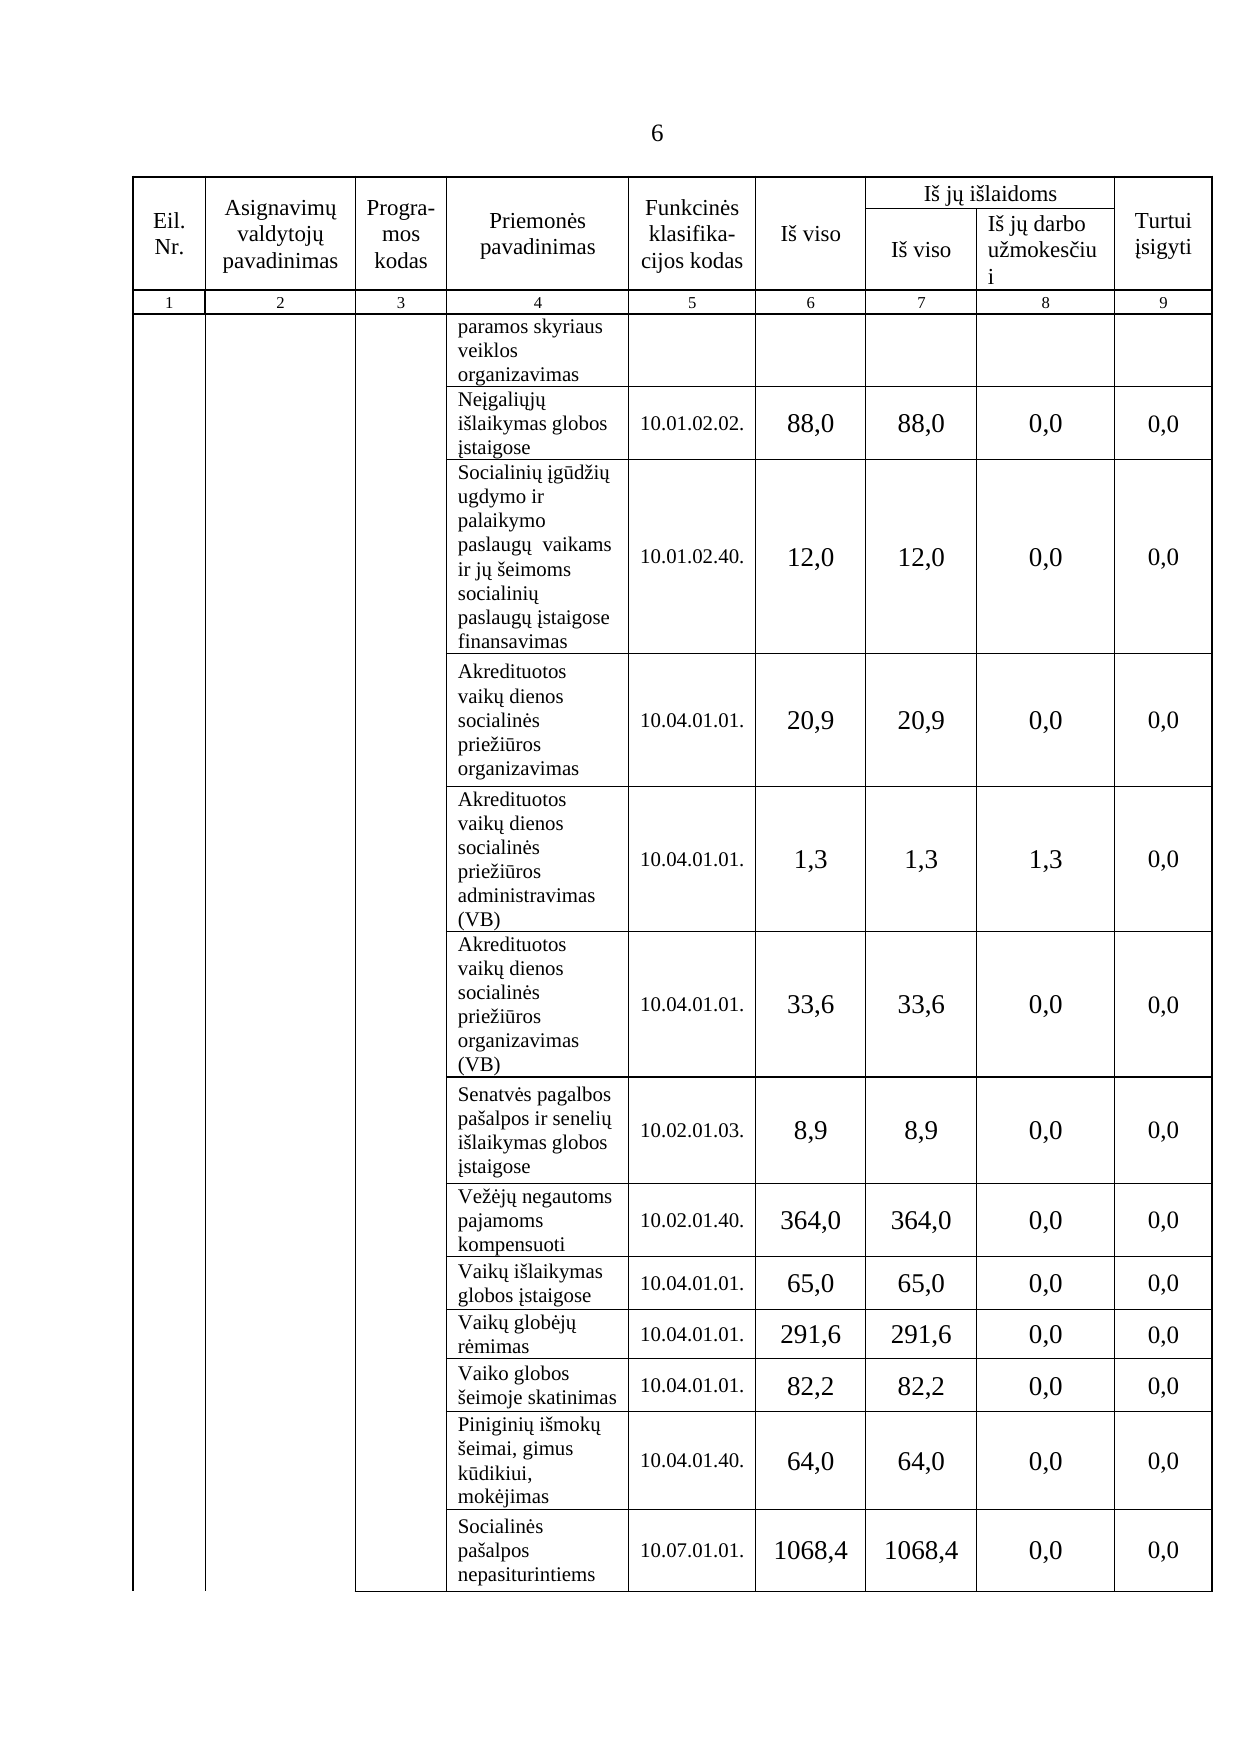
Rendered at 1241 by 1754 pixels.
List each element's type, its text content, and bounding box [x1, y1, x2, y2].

table_cell [134, 315, 205, 1591]
table_cell 0,0 [1115, 654, 1211, 786]
table_header Progra-mos kodas [356, 178, 446, 289]
table_cell Senatvės pagalbos pašalpos ir senelių išlaikymas globos įstaigose [447, 1078, 628, 1183]
table_cell 12,0 [866, 460, 976, 653]
table_cell 0,0 [1115, 1184, 1211, 1256]
table_cell 291,6 [756, 1310, 865, 1358]
table_cell 0,0 [977, 1257, 1114, 1309]
table_cell 0,0 [1115, 460, 1211, 653]
table_header Turtui įsigyti [1115, 178, 1211, 289]
table_cell 88,0 [866, 387, 976, 459]
table_cell 7 [866, 291, 976, 313]
table_cell 0,0 [977, 654, 1114, 786]
table_cell [1115, 315, 1211, 386]
table_cell [756, 315, 865, 386]
table_cell 33,6 [756, 932, 865, 1076]
table_cell 0,0 [1115, 387, 1211, 459]
table_cell 82,2 [756, 1359, 865, 1411]
table_cell [977, 315, 1114, 386]
table_header Eil. Nr. [134, 178, 205, 289]
table_cell Vaikų globėjų rėmimas [447, 1310, 628, 1358]
table_cell Iš jų darbo užmokesčiui [977, 209, 1114, 289]
table_cell 291,6 [866, 1310, 976, 1358]
table_cell Akredituotos vaikų dienos socialinės priežiūros organizavimas (VB) [447, 932, 628, 1076]
table_cell 33,6 [866, 932, 976, 1076]
table_cell 10.02.01.03. [629, 1078, 755, 1183]
table_cell 64,0 [756, 1412, 865, 1508]
table_header Iš viso [756, 178, 865, 289]
table_cell 10.04.01.01. [629, 932, 755, 1076]
table_cell Socialinės pašalpos nepasiturintiems [447, 1510, 628, 1591]
table_cell 12,0 [756, 460, 865, 653]
table_cell 0,0 [1115, 932, 1211, 1076]
table_cell 0,0 [977, 1310, 1114, 1358]
table_cell 82,2 [866, 1359, 976, 1411]
table_cell 65,0 [866, 1257, 976, 1309]
table_cell [629, 315, 755, 386]
table_cell 0,0 [1115, 1412, 1211, 1508]
table_cell 10.02.01.40. [629, 1184, 755, 1256]
table_cell 3 [356, 291, 446, 313]
table_cell 10.04.01.01. [629, 1257, 755, 1309]
table_cell 1068,4 [866, 1510, 976, 1591]
table_cell [866, 315, 976, 386]
table_cell 0,0 [1115, 787, 1211, 931]
table_cell 9 [1115, 291, 1211, 313]
table_cell 64,0 [866, 1412, 976, 1508]
table_cell Akredituotos vaikų dienos socialinės priežiūros organizavimas [447, 654, 628, 786]
table_cell 0,0 [977, 1078, 1114, 1183]
table_cell 20,9 [866, 654, 976, 786]
table_cell Neįgaliųjų išlaikymas globos įstaigose [447, 387, 628, 459]
table_cell 0,0 [1115, 1310, 1211, 1358]
table_cell 4 [447, 291, 628, 313]
table_cell 1,3 [756, 787, 865, 931]
table_cell 0,0 [977, 460, 1114, 653]
table_cell 364,0 [756, 1184, 865, 1256]
table_cell 5 [629, 291, 755, 313]
table_cell 88,0 [756, 387, 865, 459]
table_cell Iš viso [866, 209, 976, 289]
table_cell 0,0 [977, 932, 1114, 1076]
table_cell 10.07.01.01. [629, 1510, 755, 1591]
table_cell 20,9 [756, 654, 865, 786]
table_cell 0,0 [977, 1359, 1114, 1411]
table_cell 8,9 [866, 1078, 976, 1183]
table_cell 6 [756, 291, 865, 313]
table_header Iš jų išlaidoms [866, 178, 1114, 208]
table_cell [356, 315, 446, 1591]
table_cell 1 [134, 291, 204, 313]
table_cell Vaiko globos šeimoje skatinimas [447, 1359, 628, 1411]
table_cell 0,0 [977, 1412, 1114, 1508]
table_header Funkcinės klasifika-cijos kodas [629, 178, 755, 289]
table_cell 10.04.01.40. [629, 1412, 755, 1508]
table_cell Socialinių įgūdžių ugdymo ir palaikymo paslaugų vaikams ir jų šeimoms socialinių paslaugų įstaigose finansavimas [447, 460, 628, 653]
table_cell 8 [977, 291, 1114, 313]
table_cell 10.04.01.01. [629, 654, 755, 786]
table_cell 2 [206, 291, 355, 313]
table_cell 0,0 [977, 1510, 1114, 1591]
table_cell [206, 315, 355, 1591]
table_cell Piniginių išmokų šeimai, gimus kūdikiui, mokėjimas [447, 1412, 628, 1508]
table_cell 10.01.02.40. [629, 460, 755, 653]
table_cell 10.04.01.01. [629, 1310, 755, 1358]
table_cell 1068,4 [756, 1510, 865, 1591]
table_cell 10.01.02.02. [629, 387, 755, 459]
table_cell 8,9 [756, 1078, 865, 1183]
table_cell 0,0 [977, 1184, 1114, 1256]
table_cell 0,0 [977, 387, 1114, 459]
table_cell 0,0 [1115, 1359, 1211, 1411]
table_cell Akredituotos vaikų dienos socialinės priežiūros administravimas (VB) [447, 787, 628, 931]
table_cell Vežėjų negautoms pajamoms kompensuoti [447, 1184, 628, 1256]
table_cell 65,0 [756, 1257, 865, 1309]
table_cell 0,0 [1115, 1078, 1211, 1183]
table_cell 364,0 [866, 1184, 976, 1256]
table_header Asignavimų valdytojų pavadinimas [206, 178, 355, 289]
table_header Priemonės pavadinimas [447, 178, 628, 289]
table_cell 10.04.01.01. [629, 1359, 755, 1411]
table_cell 10.04.01.01. [629, 787, 755, 931]
table_cell 0,0 [1115, 1510, 1211, 1591]
table_cell Vaikų išlaikymas globos įstaigose [447, 1257, 628, 1309]
table_cell 0,0 [1115, 1257, 1211, 1309]
table_cell paramos skyriaus veiklos organizavimas [447, 315, 628, 386]
table_cell 1,3 [977, 787, 1114, 931]
table_cell 1,3 [866, 787, 976, 931]
